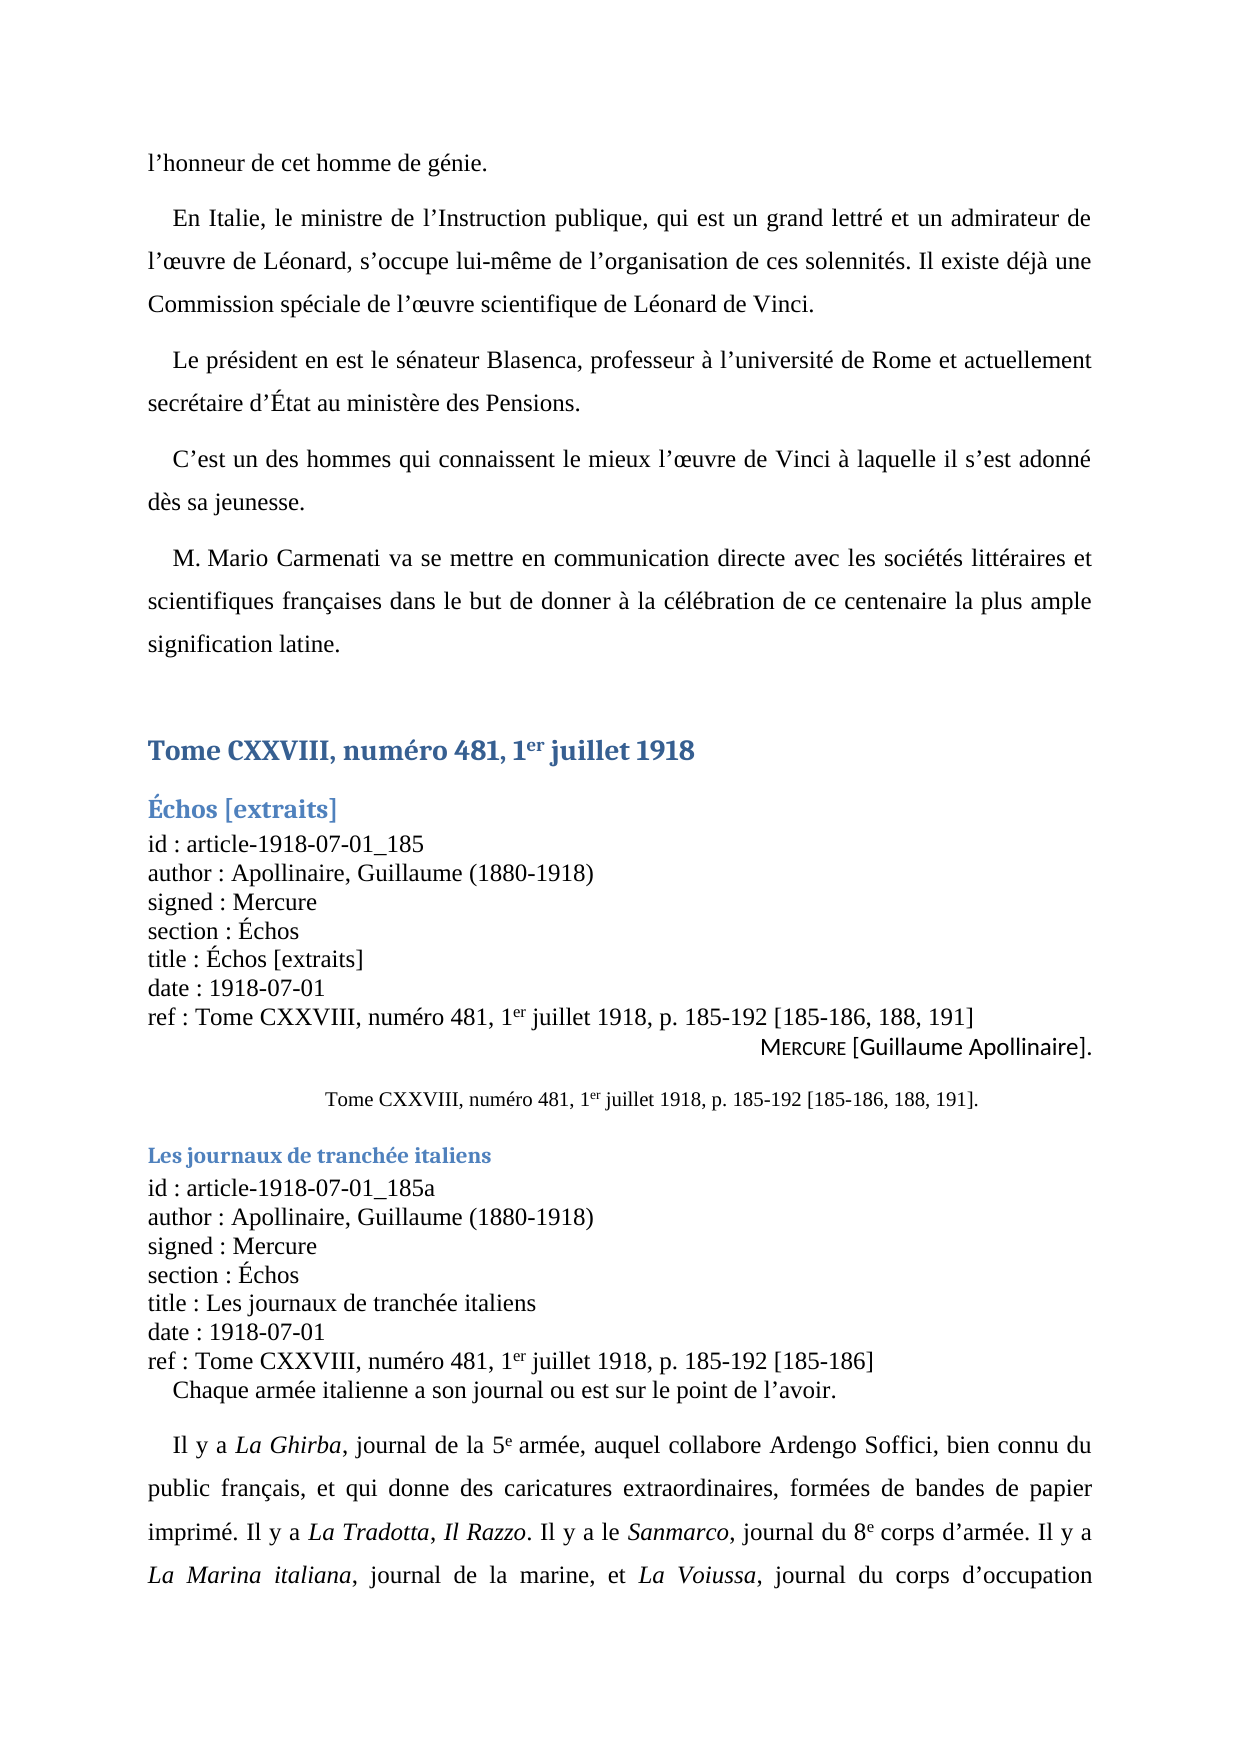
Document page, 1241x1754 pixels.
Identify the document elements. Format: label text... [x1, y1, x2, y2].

text title : Les journaux de tranchée italiens [148, 1288, 1093, 1317]
text l’honneur de cet homme de génie. [148, 148, 1093, 176]
text M. Mario Carmenati va se mettre en communication directe avec les sociétés littéraires et scientifiques françaises dans le but de donner à la célébration de ce centenaire la plus ample signification latine. [148, 543, 1093, 658]
text signed : Mercure [148, 887, 1093, 916]
text date : 1918-07-01 [148, 973, 1093, 1002]
text author : Apollinaire, Guillaume (1880-1918) [148, 1202, 1093, 1231]
text section : Échos [148, 1260, 1093, 1288]
text id : article-1918-07-01_185a [148, 1173, 1093, 1202]
text Mercure [Guillaume Apollinaire]. [148, 1031, 1093, 1061]
text Le président en est le sénateur Blasenca, professeur à l’université de Rome et actuellement secrétaire d’État au ministère des Pensions. [148, 345, 1093, 417]
text author : Apollinaire, Guillaume (1880-1918) [148, 858, 1093, 887]
text ref : Tome CXXVIII, numéro 481, 1er juillet 1918, p. 185-192 [185-186, 188, 191] [148, 1002, 1093, 1031]
text Il y a La Ghirba, journal de la 5e armée, auquel collabore Ardengo Soffici, bien connu du public français, et qui donne des caricatures extraordinaires, formées de bandes de papier imprimé. Il y a La Tradotta, Il Razzo. Il y a le Sanmarco, journal du 8e corps d’armée. Il y a La Marina italiana, journal de la marine, et La Voiussa, journal du corps d’occupation [148, 1430, 1093, 1588]
text En Italie, le ministre de l’Instruction publique, qui est un grand lettré et un admirateur de l’œuvre de Léonard, s’occupe lui-même de l’organisation de ces solennités. Il existe déjà une Commission spéciale de l’œuvre scientifique de Léonard de Vinci. [148, 203, 1093, 318]
text ref : Tome CXXVIII, numéro 481, 1er juillet 1918, p. 185-192 [185-186] [148, 1346, 1093, 1375]
text date : 1918-07-01 [148, 1317, 1093, 1346]
text C’est un des hommes qui connaissent le mieux l’œuvre de Vinci à laquelle il s’est adonné dès sa jeunesse. [148, 444, 1093, 516]
text Chaque armée italienne a son journal ou est sur le point de l’avoir. [148, 1375, 1093, 1403]
text Tome CXXVIII, numéro 481, 1er juillet 1918, p. 185-192 [185-186, 188, 191]. [325, 1087, 1093, 1111]
text id : article-1918-07-01_185 [148, 829, 1093, 858]
text section : Échos [148, 916, 1093, 944]
subtitle Échos [extraits] [148, 794, 1093, 825]
subtitle Les journaux de tranchée italiens [148, 1143, 1093, 1170]
subtitle Tome CXXVIII, numéro 481, 1er juillet 1918 [148, 734, 1093, 768]
text signed : Mercure [148, 1231, 1093, 1260]
text title : Échos [extraits] [148, 944, 1093, 973]
